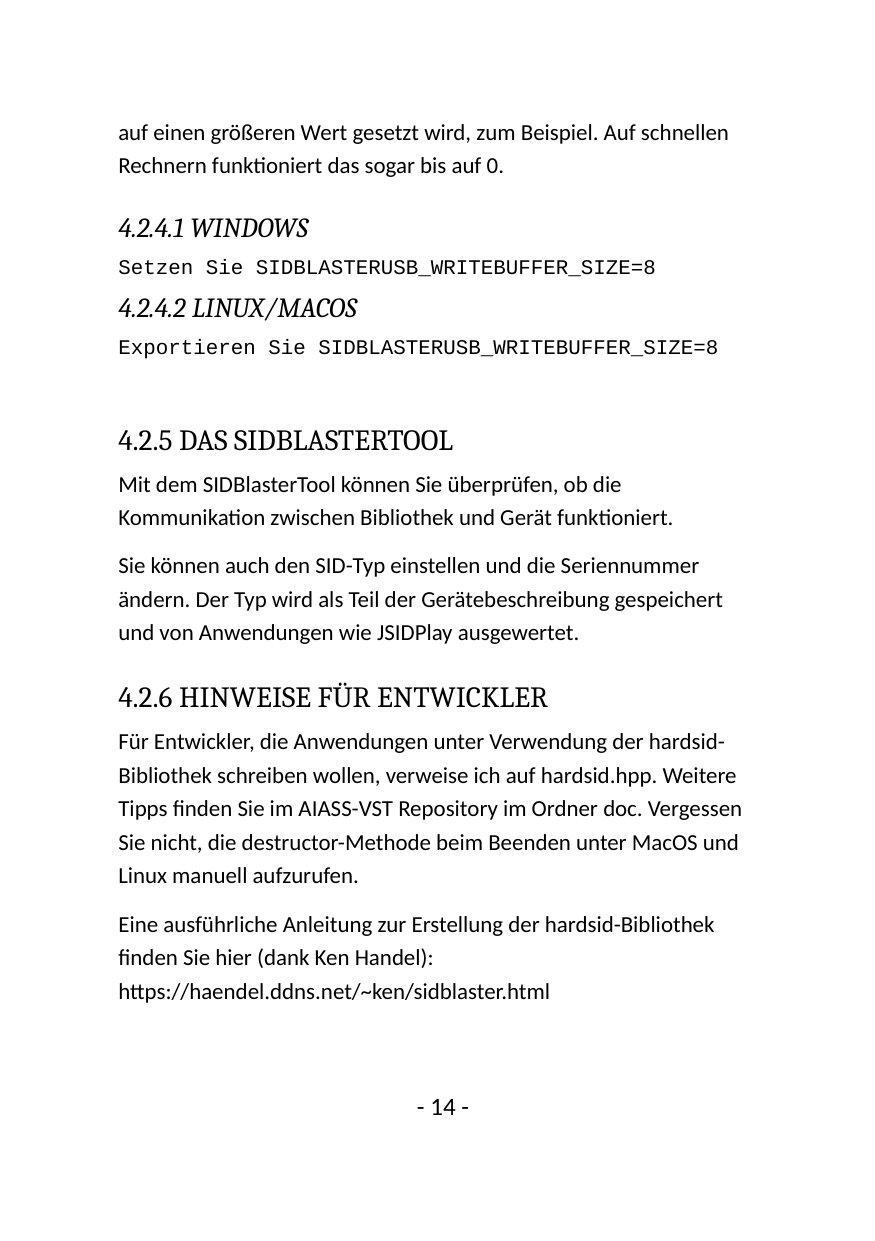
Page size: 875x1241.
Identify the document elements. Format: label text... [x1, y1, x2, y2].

text Exportieren Sie SIDBLASTERUSB_WRITEBUFFER_SIZE=8 [118, 337, 756, 361]
text Setzen Sie SIDBLASTERUSB_WRITEBUFFER_SIZE=8 [118, 257, 756, 280]
text auf einen größeren Wert gesetzt wird, zum Beispiel. Auf schnellen Rechnern funktioniert das sogar bis auf 0. [118, 118, 756, 180]
text Sie können auch den SID-Typ einstellen und die Seriennummer ändern. Der Typ wird als Teil der Gerätebeschreibung gespeichert und von Anwendungen wie JSIDPlay ausgewertet. [118, 551, 756, 647]
subtitle Linux/MacOS [118, 293, 756, 325]
subtitle Windows [118, 212, 756, 244]
text Eine ausführliche Anleitung zur Erstellung der hardsid-Bibliothek finden Sie hier (dank Ken Handel): https://haendel.ddns.net/~ken/sidblaster.html [118, 910, 756, 1005]
text Mit dem SIDBlasterTool können Sie überprüfen, ob die Kommunikation zwischen Bibliothek und Gerät funktioniert. [118, 470, 756, 531]
text Für Entwickler, die Anwendungen unter Verwendung der hardsid-Bibliothek schreiben wollen, verweise ich auf hardsid.hpp. Weitere Tipps finden Sie im AIASS-VST Repository im Ordner doc. Vergessen Sie nicht, die destructor-Methode beim Beenden unter MacOS und Linux manuell aufzurufen. [118, 727, 756, 890]
subtitle Das SIDBlasterTool [118, 423, 756, 457]
subtitle Hinweise für Entwickler [118, 681, 756, 715]
